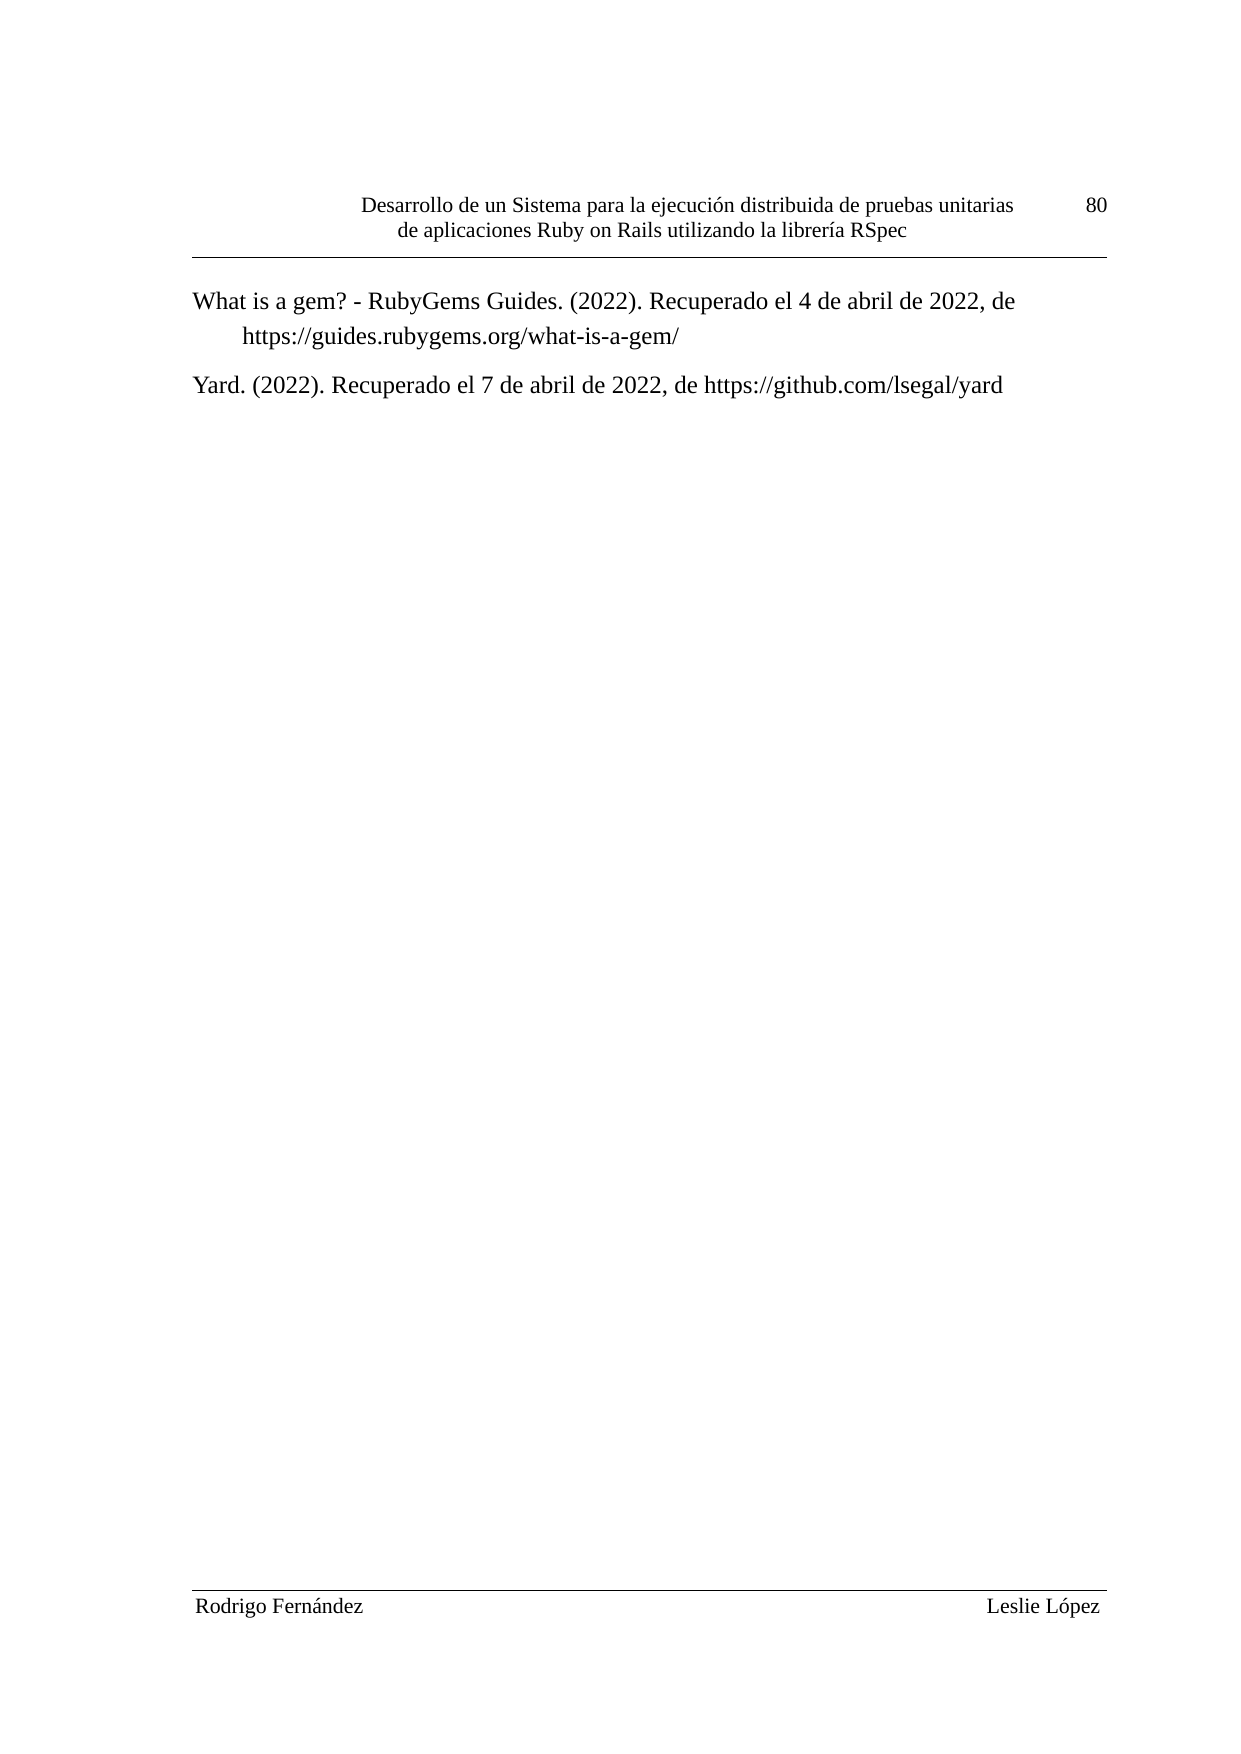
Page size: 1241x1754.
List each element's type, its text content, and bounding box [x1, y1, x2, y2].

text Yard. (2022). Recuperado el 7 de abril de 2022, de https://github.com/lsegal/yard [192, 370, 1107, 399]
text What is a gem? - RubyGems Guides. (2022). Recuperado el 4 de abril de 2022, de https://guides.rubygems.org/what-is-a-gem/ [192, 286, 1107, 349]
